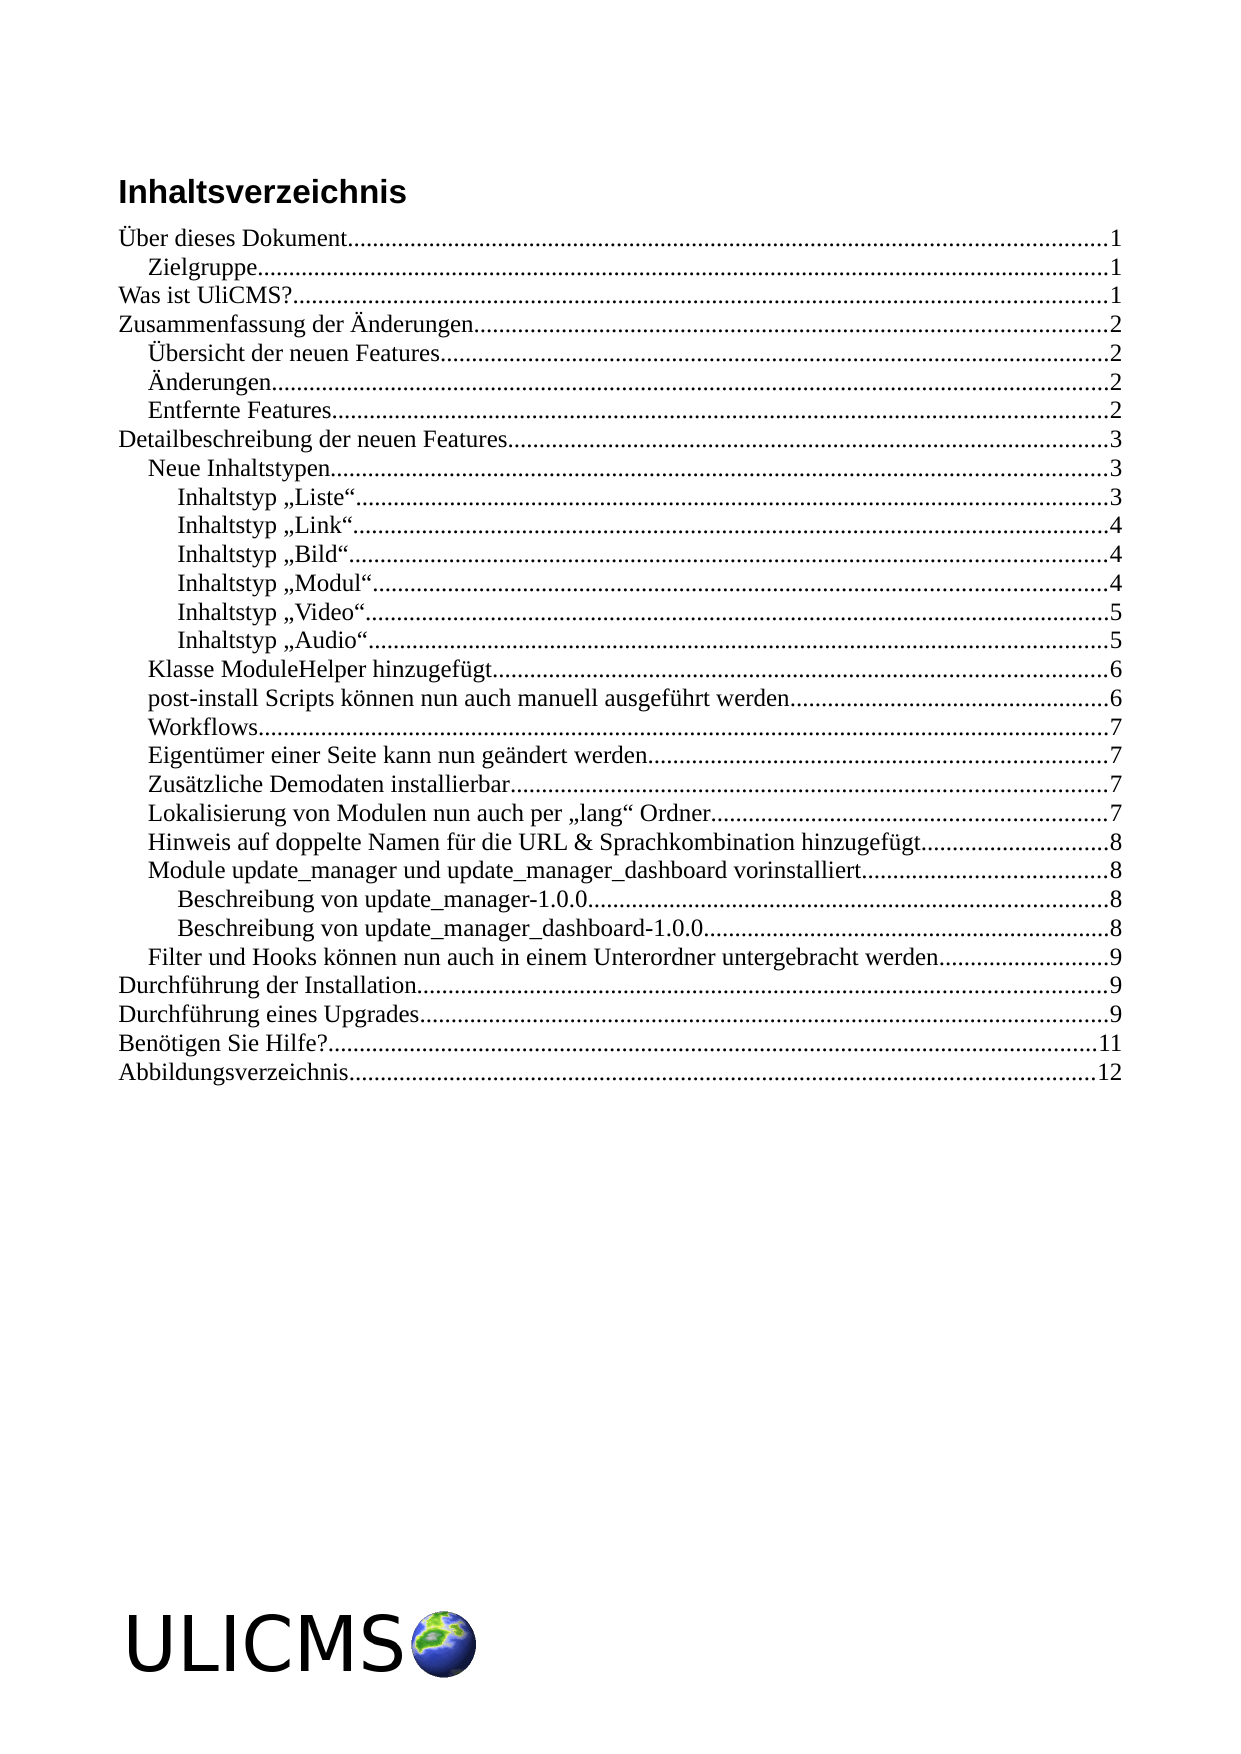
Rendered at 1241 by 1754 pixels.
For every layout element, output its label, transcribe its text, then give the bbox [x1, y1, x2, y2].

text Inhaltstyp „Liste“ 3 [177, 482, 1122, 510]
text Detailbeschreibung der neuen Features 3 [118, 424, 1122, 453]
text Zusammenfassung der Änderungen 2 [118, 309, 1122, 338]
text Inhaltstyp „Link“ 4 [177, 510, 1122, 539]
text Eigentümer einer Seite kann nun geändert werden 7 [148, 740, 1122, 769]
text Module update_manager und update_manager_dashboard vorinstalliert 8 [148, 855, 1122, 884]
text Inhaltstyp „Modul“ 4 [177, 568, 1122, 597]
text Inhaltstyp „Bild“ 4 [177, 539, 1122, 568]
text Inhaltstyp „Video“ 5 [177, 597, 1122, 625]
text Benötigen Sie Hilfe? 11 [118, 1028, 1122, 1057]
text Neue Inhaltstypen 3 [148, 453, 1122, 482]
text Beschreibung von update_manager_dashboard-1.0.0 8 [177, 913, 1122, 942]
text post-install Scripts können nun auch manuell ausgeführt werden 6 [148, 683, 1122, 712]
text Lokalisierung von Modulen nun auch per „lang“ Ordner 7 [148, 798, 1122, 827]
text Abbildungsverzeichnis 12 [118, 1057, 1122, 1085]
text Über dieses Dokument 1 [118, 223, 1122, 252]
text Beschreibung von update_manager-1.0.0 8 [177, 884, 1122, 913]
text Änderungen 2 [148, 367, 1122, 395]
text Zusätzliche Demodaten installierbar 7 [148, 769, 1122, 798]
text Übersicht der neuen Features 2 [148, 338, 1122, 367]
text Zielgruppe 1 [148, 252, 1122, 280]
text Was ist UliCMS? 1 [118, 280, 1122, 309]
text Hinweis auf doppelte Namen für die URL & Sprachkombination hinzugefügt 8 [148, 827, 1122, 855]
picture [118, 1607, 479, 1681]
text Klasse ModuleHelper hinzugefügt 6 [148, 654, 1122, 683]
subtitle Inhaltsverzeichnis [118, 172, 1122, 210]
text Durchführung eines Upgrades 9 [118, 999, 1122, 1028]
text Filter und Hooks können nun auch in einem Unterordner untergebracht werden 9 [148, 942, 1122, 970]
text Durchführung der Installation 9 [118, 970, 1122, 999]
text Inhaltstyp „Audio“ 5 [177, 625, 1122, 654]
text Entfernte Features 2 [148, 395, 1122, 424]
text Workflows 7 [148, 712, 1122, 740]
